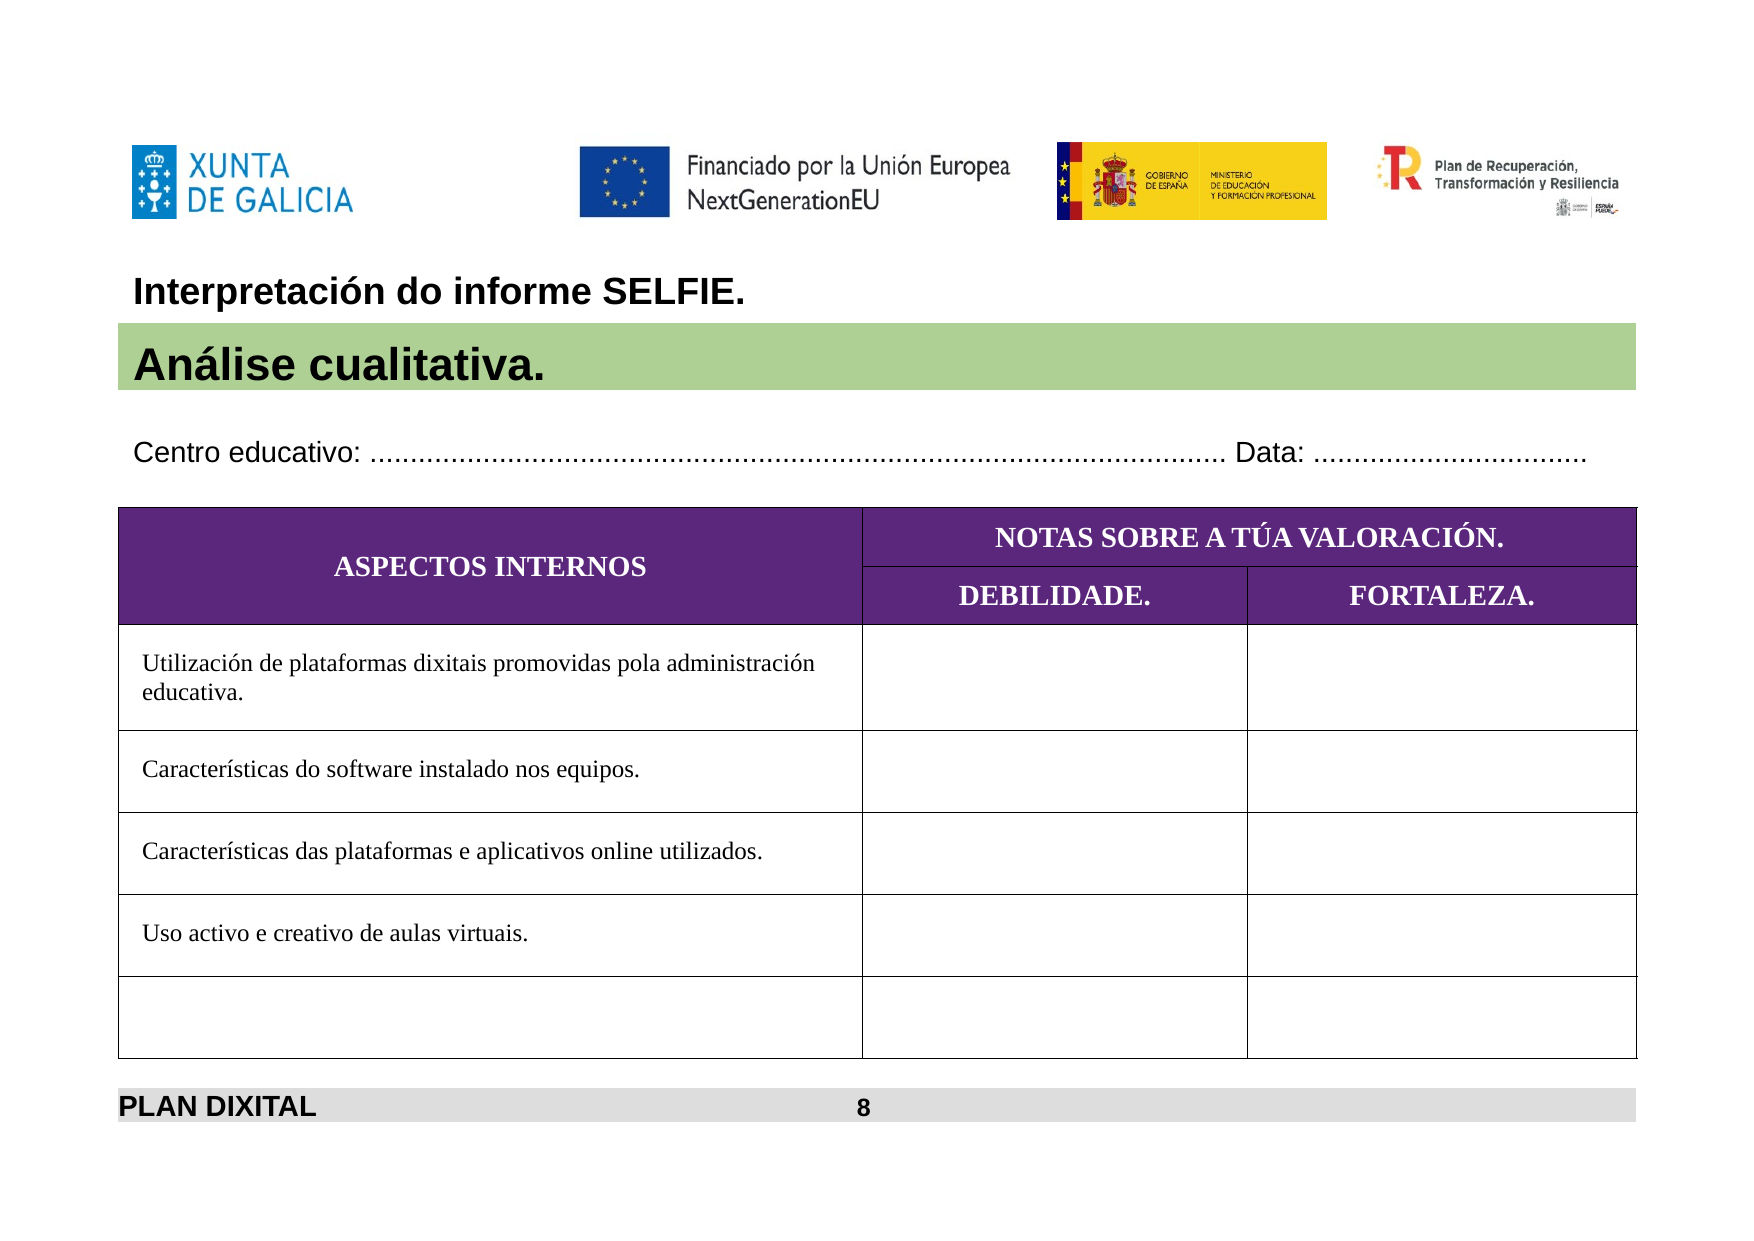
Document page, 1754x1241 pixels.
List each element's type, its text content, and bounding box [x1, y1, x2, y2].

table_cell FORTALEZA. [1248, 567, 1636, 624]
table_cell [863, 895, 1247, 976]
table_cell [1248, 977, 1636, 1058]
picture [1057, 142, 1327, 220]
table_header ASPECTOS INTERNOS [119, 508, 862, 624]
table_cell [863, 625, 1247, 730]
table_cell [863, 977, 1247, 1058]
picture [132, 145, 169, 177]
table_cell Características das plataformas e aplicativos online utilizados. [119, 813, 862, 894]
table_cell [1248, 625, 1636, 730]
picture [561, 133, 1024, 235]
picture [162, 170, 174, 181]
picture [135, 170, 146, 192]
table_header NOTAS SOBRE A TÚA VALORACIÓN. [863, 508, 1636, 566]
table_cell Características do software instalado nos equipos. [119, 731, 862, 812]
table_cell [863, 813, 1247, 894]
picture [1373, 132, 1635, 228]
picture [169, 145, 353, 219]
table_cell [1248, 731, 1636, 812]
picture [145, 180, 170, 219]
table_cell Utilización de plataformas dixitais promovidas pola administración educativa. [119, 625, 862, 730]
table_cell [119, 977, 862, 1058]
table_cell DEBILIDADE. [863, 567, 1247, 624]
table_cell Uso activo e creativo de aulas virtuais. [119, 895, 862, 976]
table_cell [1248, 895, 1636, 976]
picture [137, 196, 148, 207]
table_cell [1248, 813, 1636, 894]
table_cell [863, 731, 1247, 812]
